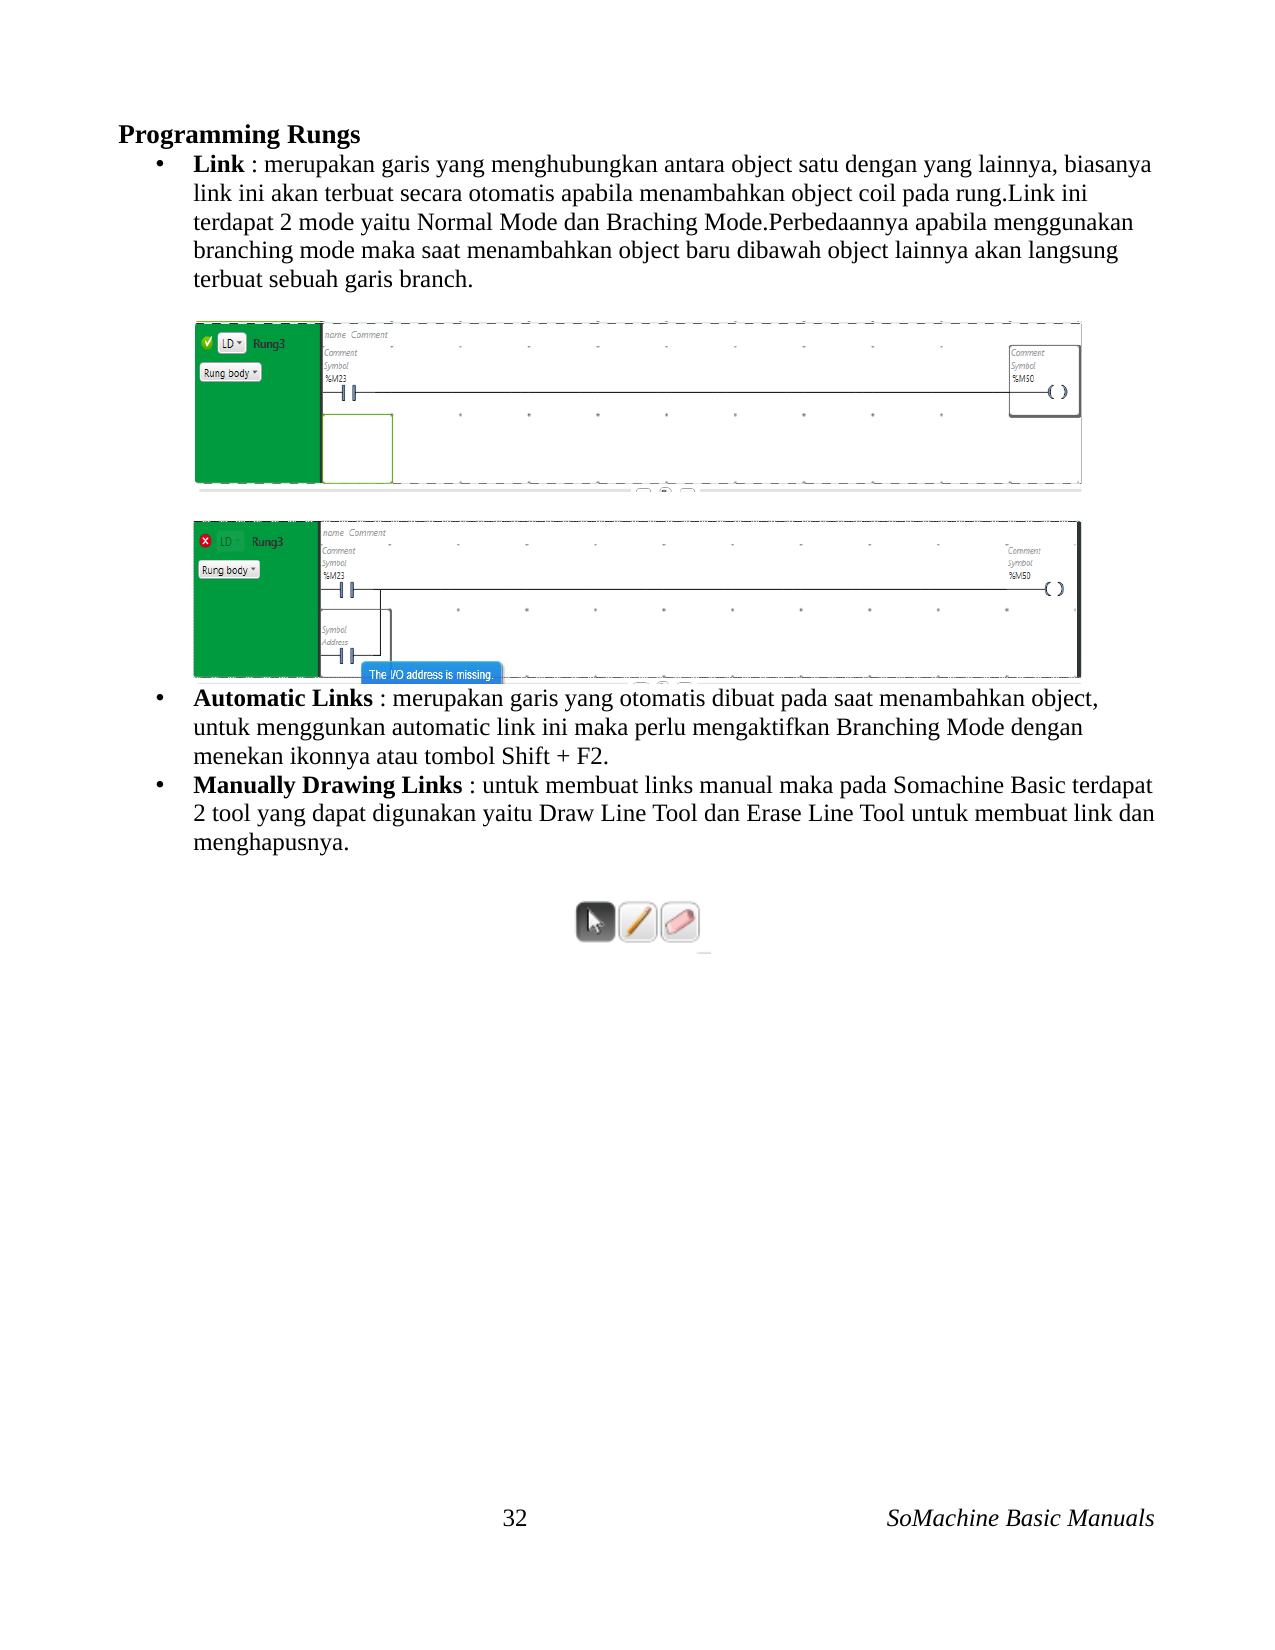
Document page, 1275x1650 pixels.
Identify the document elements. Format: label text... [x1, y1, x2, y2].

picture [564, 884, 711, 954]
list Link : merupakan garis yang menghubungkan antara object satu dengan yang lainnya, biasanya link ini akan terbuat secara otomatis apabila menambahkan object coil pada rung.Link ini terdapat 2 mode yaitu Normal Mode dan Braching Mode.Perbedaannya apabila menggunakan branching mode maka saat menambahkan object baru dibawah object lainnya akan langsung terbuat sebuah garis branch. [156, 149, 1157, 293]
picture [193, 321, 1082, 492]
list Manually Drawing Links : untuk membuat links manual maka pada Somachine Basic terdapat 2 tool yang dapat digunakan yaitu Draw Line Tool dan Erase Line Tool untuk membuat link dan menghapusnya. [156, 770, 1157, 856]
picture [193, 520, 1082, 684]
text Programming Rungs [118, 118, 1157, 149]
list Automatic Links : merupakan garis yang otomatis dibuat pada saat menambahkan object, untuk menggunkan automatic link ini maka perlu mengaktifkan Branching Mode dengan menekan ikonnya atau tombol Shift + F2. [156, 684, 1157, 770]
